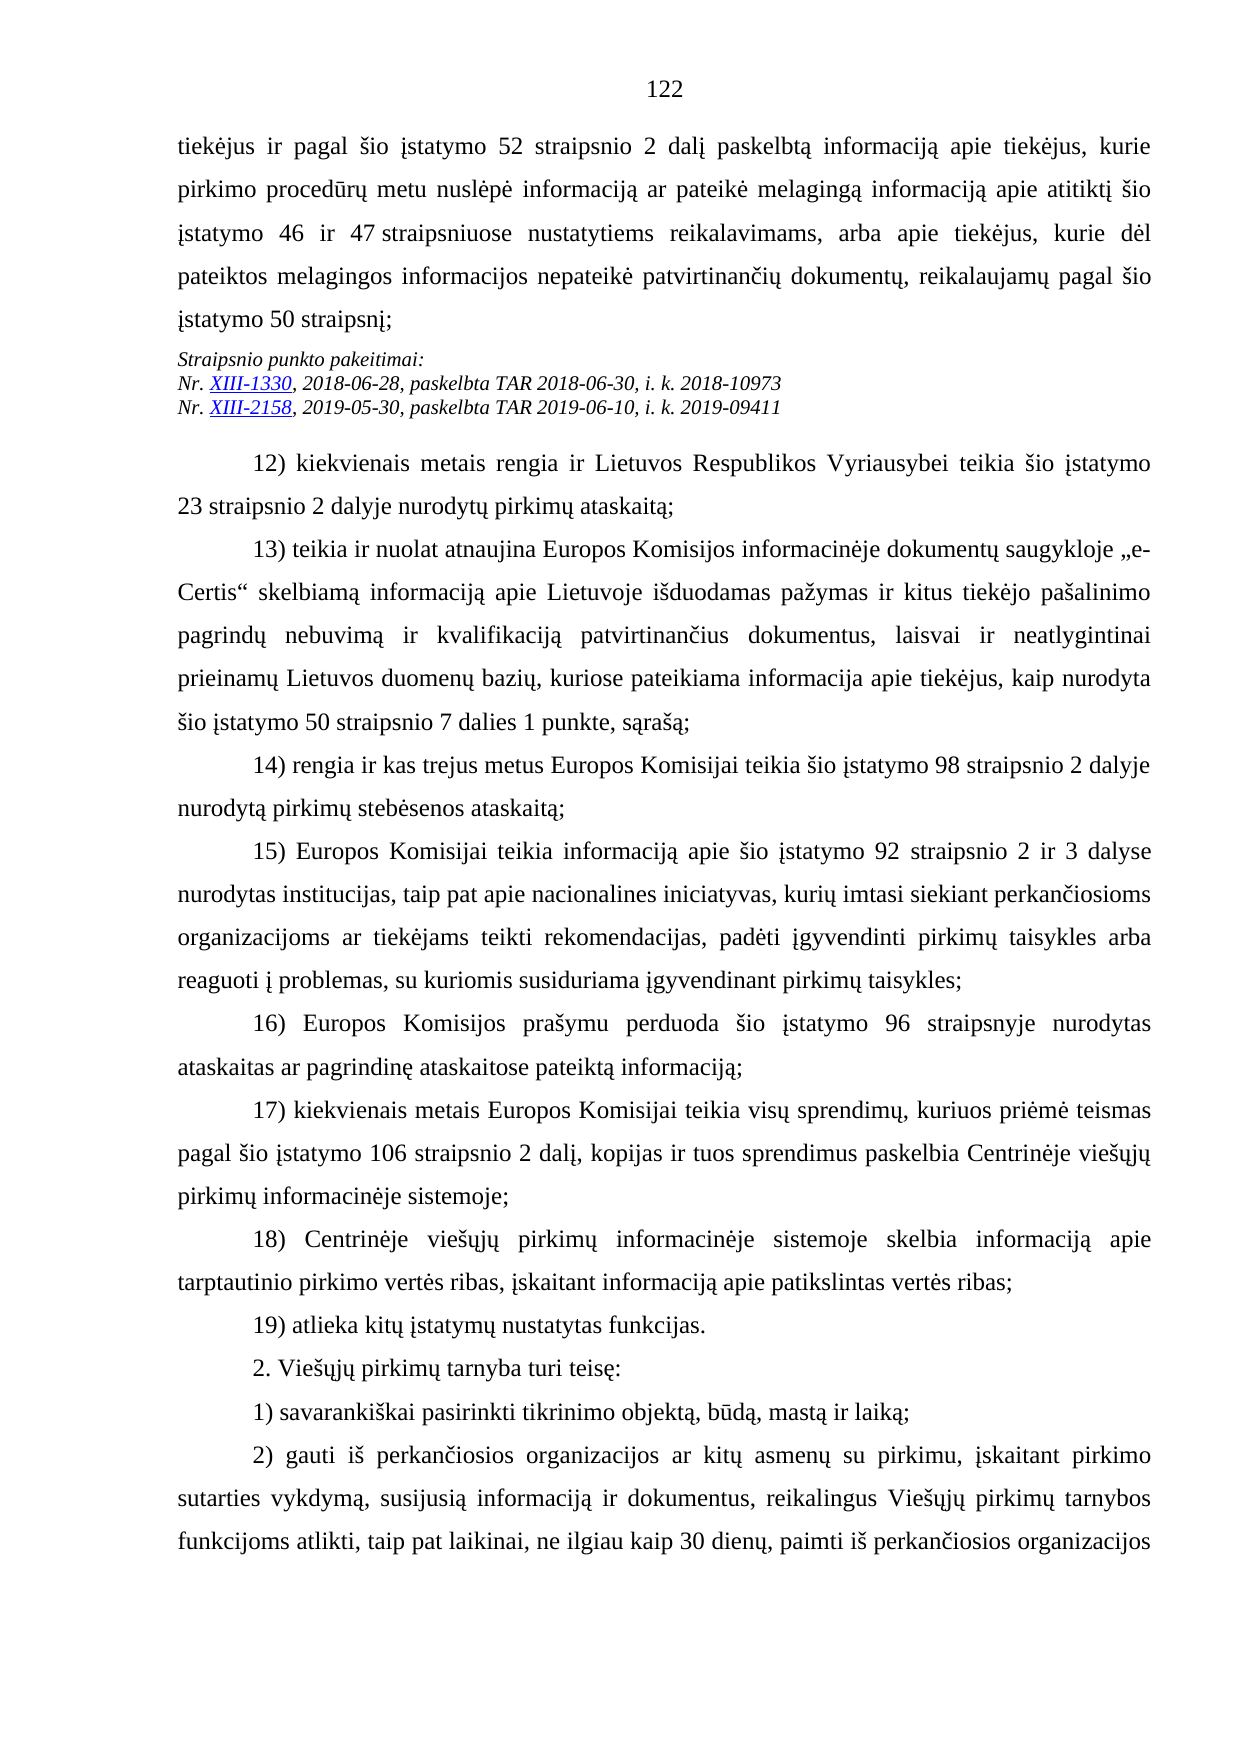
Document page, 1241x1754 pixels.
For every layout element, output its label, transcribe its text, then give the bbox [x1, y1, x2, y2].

text 13) teikia ir nuolat atnaujina Europos Komisijos informacinėje dokumentų saugykloje „e-Certis“ skelbiamą informaciją apie Lietuvoje išduodamas pažymas ir kitus tiekėjo pašalinimo pagrindų nebuvimą ir kvalifikaciją patvirtinančius dokumentus, laisvai ir neatlygintinai prieinamų Lietuvos duomenų bazių, kuriose pateikiama informacija apie tiekėjus, kaip nurodyta šio įstatymo 50 straipsnio 7 dalies 1 punkte, sąrašą; [177, 534, 1152, 735]
text 12) kiekvienais metais rengia ir Lietuvos Respublikos Vyriausybei teikia šio įstatymo 23 straipsnio 2 dalyje nurodytų pirkimų ataskaitą; [177, 448, 1152, 520]
text 16) Europos Komisijos prašymu perduoda šio įstatymo 96 straipsnyje nurodytas ataskaitas ar pagrindinę ataskaitose pateiktą informaciją; [177, 1008, 1152, 1080]
text Nr. XIII-1330, 2018-06-28, paskelbta TAR 2018-06-30, i. k. 2018-10973 [177, 371, 1152, 395]
text Straipsnio punkto pakeitimai: [177, 347, 1152, 371]
text Nr. XIII-2158, 2019-05-30, paskelbta TAR 2019-06-10, i. k. 2019-09411 [177, 395, 1152, 419]
text 14) rengia ir kas trejus metus Europos Komisijai teikia šio įstatymo 98 straipsnio 2 dalyje nurodytą pirkimų stebėsenos ataskaitą; [177, 750, 1152, 822]
text 15) Europos Komisijai teikia informaciją apie šio įstatymo 92 straipsnio 2 ir 3 dalyse nurodytas institucijas, taip pat apie nacionalines iniciatyvas, kurių imtasi siekiant perkančiosioms organizacijoms ar tiekėjams teikti rekomendacijas, padėti įgyvendinti pirkimų taisykles arba reaguoti į problemas, su kuriomis susiduriama įgyvendinant pirkimų taisykles; [177, 836, 1152, 994]
text 19) atlieka kitų įstatymų nustatytas funkcijas. [177, 1310, 1152, 1339]
text 2) gauti iš perkančiosios organizacijos ar kitų asmenų su pirkimu, įskaitant pirkimo sutarties vykdymą, susijusią informaciją ir dokumentus, reikalingus Viešųjų pirkimų tarnybos funkcijoms atlikti, taip pat laikinai, ne ilgiau kaip 30 dienų, paimti iš perkančiosios organizacijos [177, 1440, 1152, 1555]
text 2. Viešųjų pirkimų tarnyba turi teisę: [177, 1353, 1152, 1382]
text 1) savarankiškai pasirinkti tikrinimo objektą, būdą, mastą ir laiką; [177, 1397, 1152, 1425]
text tiekėjus ir pagal šio įstatymo 52 straipsnio 2 dalį paskelbtą informaciją apie tiekėjus, kurie pirkimo procedūrų metu nuslėpė informaciją ar pateikė melagingą informaciją apie atitiktį šio įstatymo 46 ir 47 straipsniuose nustatytiems reikalavimams, arba apie tiekėjus, kurie dėl pateiktos melagingos informacijos nepateikė patvirtinančių dokumentų, reikalaujamų pagal šio įstatymo 50 straipsnį; [177, 131, 1152, 333]
text 17) kiekvienais metais Europos Komisijai teikia visų sprendimų, kuriuos priėmė teismas pagal šio įstatymo 106 straipsnio 2 dalį, kopijas ir tuos sprendimus paskelbia Centrinėje viešųjų pirkimų informacinėje sistemoje; [177, 1095, 1152, 1210]
text 18) Centrinėje viešųjų pirkimų informacinėje sistemoje skelbia informaciją apie tarptautinio pirkimo vertės ribas, įskaitant informaciją apie patikslintas vertės ribas; [177, 1224, 1152, 1296]
